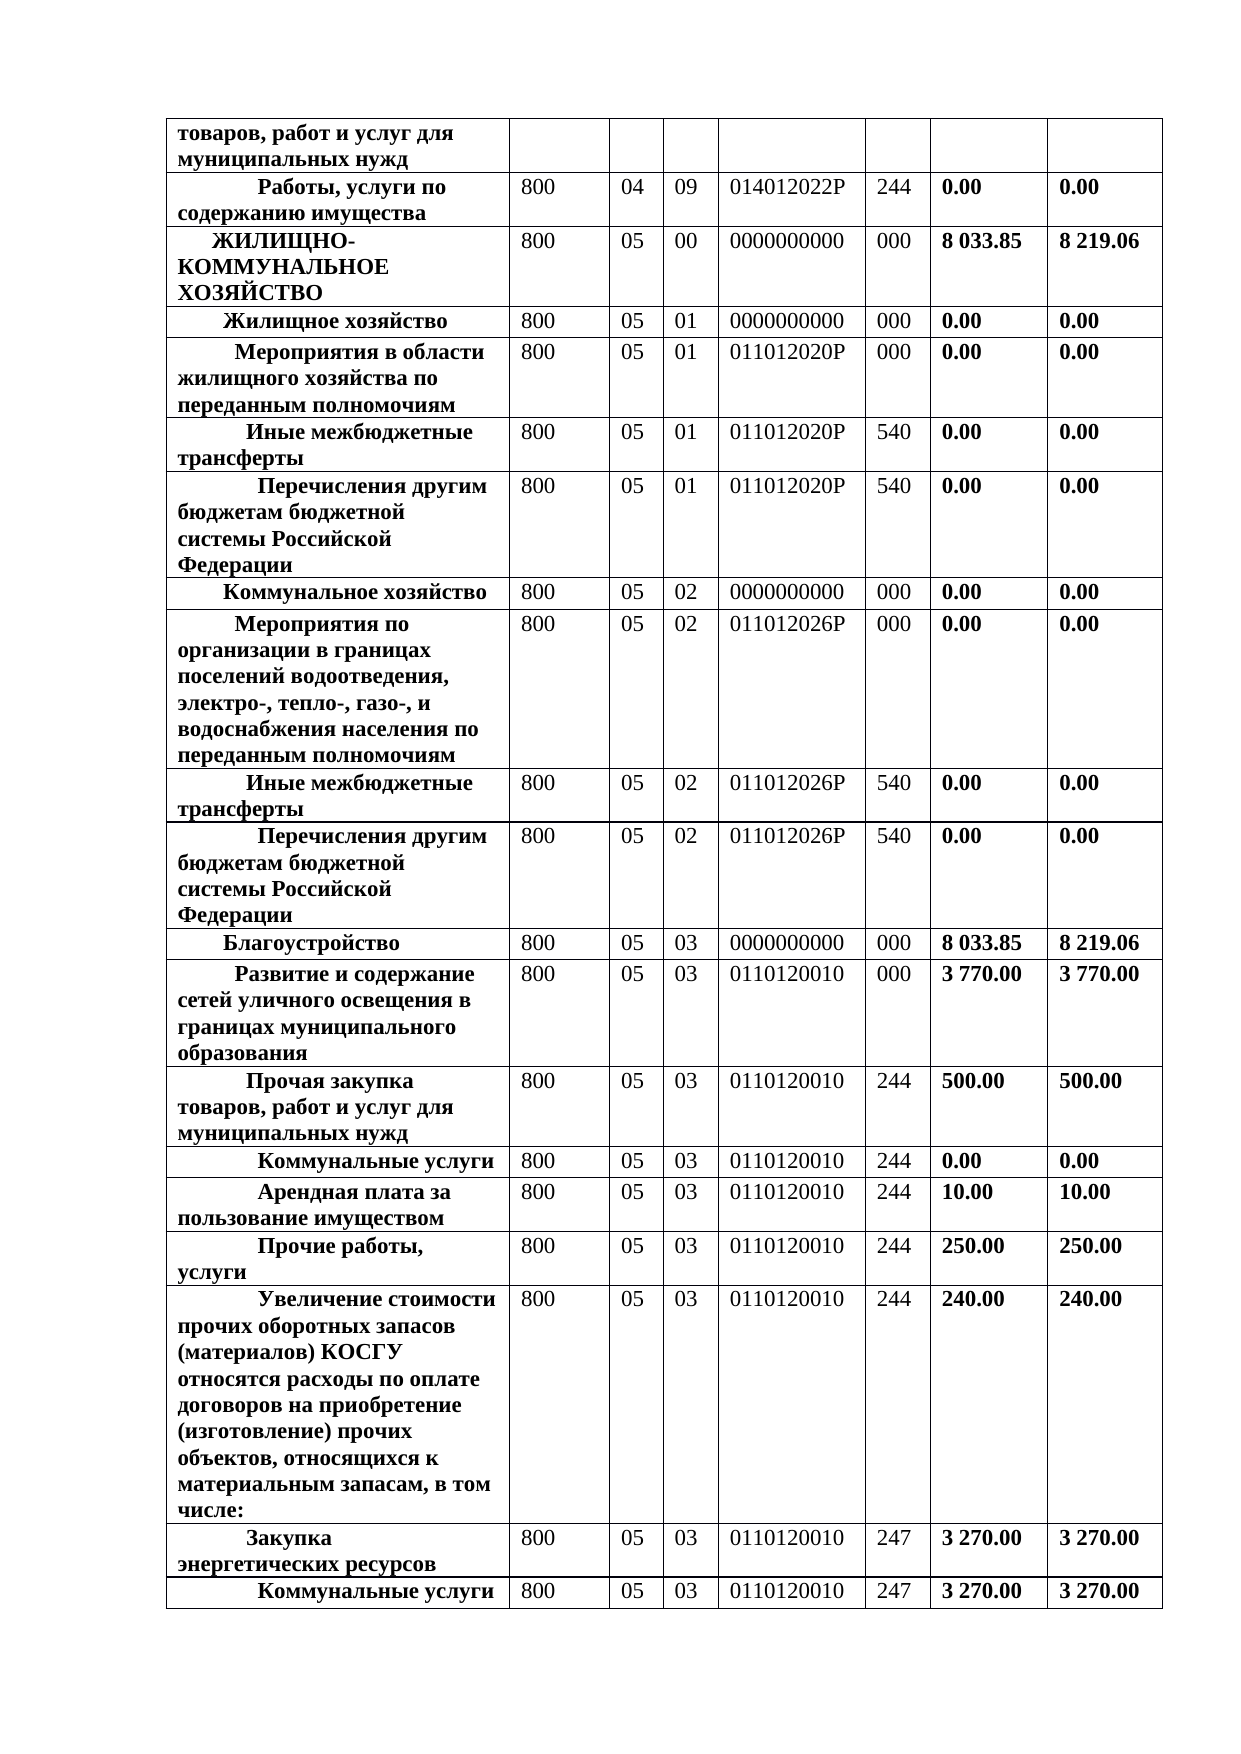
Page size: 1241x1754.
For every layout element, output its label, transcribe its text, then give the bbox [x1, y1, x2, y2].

table_cell 05 [610, 1178, 663, 1231]
table_cell 3 270.00 [931, 1524, 1047, 1576]
table_cell 000 [866, 610, 930, 768]
table_cell 250.00 [931, 1232, 1047, 1284]
table_cell 0.00 [1048, 769, 1162, 821]
table_cell 540 [866, 418, 930, 471]
table_cell 0000000000 [719, 929, 865, 959]
table_cell 0.00 [1048, 418, 1162, 471]
table_cell 800 [510, 1067, 609, 1146]
table_cell 800 [510, 472, 609, 577]
table_cell 0.00 [1048, 823, 1162, 928]
table_cell 02 [664, 578, 718, 608]
table_cell 8 033.85 [931, 227, 1047, 306]
table_cell 011012020P [719, 418, 865, 471]
table_cell 02 [664, 769, 718, 821]
table_cell 0.00 [931, 1147, 1047, 1177]
table_cell 244 [866, 1067, 930, 1146]
table_cell 800 [510, 929, 609, 959]
table_cell 800 [510, 1524, 609, 1576]
table_cell 0110120010 [719, 1067, 865, 1146]
table_cell 0.00 [931, 338, 1047, 417]
table_cell 800 [510, 1286, 609, 1523]
table_cell 05 [610, 929, 663, 959]
table_cell 0110120010 [719, 960, 865, 1066]
table_cell [931, 119, 1047, 172]
table_cell 800 [510, 307, 609, 337]
table_cell 244 [866, 173, 930, 226]
table_cell Перечисления другим бюджетам бюджетной системы Российской Федерации [167, 472, 509, 577]
table_cell 0.00 [1048, 307, 1162, 337]
table_cell 10.00 [931, 1178, 1047, 1231]
table_cell 05 [610, 823, 663, 928]
table_cell 0000000000 [719, 578, 865, 608]
table_cell Коммунальные услуги [167, 1147, 509, 1177]
table_cell 3 770.00 [1048, 960, 1162, 1066]
table_cell Арендная плата за пользование имуществом [167, 1178, 509, 1231]
table_cell Коммунальное хозяйство [167, 578, 509, 608]
table_cell 800 [510, 1147, 609, 1177]
table_cell 02 [664, 610, 718, 768]
table_cell 0.00 [931, 418, 1047, 471]
table_cell 000 [866, 578, 930, 608]
table_cell 800 [510, 418, 609, 471]
table_cell [719, 119, 865, 172]
table_cell Работы, услуги по содержанию имущества [167, 173, 509, 226]
table_cell 3 270.00 [1048, 1524, 1162, 1576]
table_cell 500.00 [931, 1067, 1047, 1146]
table_cell Мероприятия в области жилищного хозяйства по переданным полномочиям [167, 338, 509, 417]
table_cell 800 [510, 1178, 609, 1231]
table_cell 800 [510, 338, 609, 417]
table_cell [610, 119, 663, 172]
table_cell 01 [664, 418, 718, 471]
table_cell 05 [610, 338, 663, 417]
table_cell 0.00 [1048, 173, 1162, 226]
table_cell 500.00 [1048, 1067, 1162, 1146]
table_cell 01 [664, 338, 718, 417]
table_cell 05 [610, 578, 663, 608]
table_cell 800 [510, 578, 609, 608]
table_cell Увеличение стоимости прочих оборотных запасов (материалов) КОСГУ относятся расходы по оплате договоров на приобретение (изготовление) прочих объектов, относящихся к материальным запасам, в том числе: [167, 1286, 509, 1523]
table_cell 0.00 [931, 823, 1047, 928]
table_cell Жилищное хозяйство [167, 307, 509, 337]
table_cell 0000000000 [719, 307, 865, 337]
table_cell 05 [610, 769, 663, 821]
table_cell 03 [664, 1286, 718, 1523]
table_cell Прочая закупка товаров, работ и услуг для муниципальных нужд [167, 1067, 509, 1146]
table_cell [510, 119, 609, 172]
table_cell 03 [664, 1524, 718, 1576]
table_cell 0.00 [1048, 610, 1162, 768]
table_cell 011012020P [719, 338, 865, 417]
table_cell 250.00 [1048, 1232, 1162, 1284]
table_cell 014012022P [719, 173, 865, 226]
table_cell 10.00 [1048, 1178, 1162, 1231]
table_cell 244 [866, 1178, 930, 1231]
table_cell 244 [866, 1147, 930, 1177]
table_cell 05 [610, 1286, 663, 1523]
table_cell 0.00 [931, 173, 1047, 226]
table_cell 03 [664, 1067, 718, 1146]
table_cell 800 [510, 610, 609, 768]
table_cell 0.00 [1048, 578, 1162, 608]
table_cell 011012026P [719, 823, 865, 928]
table_cell 0110120010 [719, 1147, 865, 1177]
table_cell 000 [866, 338, 930, 417]
table_cell 3 770.00 [931, 960, 1047, 1066]
table_cell Прочие работы, услуги [167, 1232, 509, 1284]
table_cell 800 [510, 960, 609, 1066]
table_cell 05 [610, 1067, 663, 1146]
table_cell 09 [664, 173, 718, 226]
table_cell 05 [610, 307, 663, 337]
table_cell 01 [664, 307, 718, 337]
table_cell 240.00 [1048, 1286, 1162, 1523]
table_cell 800 [510, 769, 609, 821]
table_cell 0110120010 [719, 1178, 865, 1231]
table_cell 8 033.85 [931, 929, 1047, 959]
table_cell 0.00 [931, 578, 1047, 608]
table_cell 0.00 [1048, 338, 1162, 417]
table_cell 01 [664, 472, 718, 577]
table_cell Иные межбюджетные трансферты [167, 769, 509, 821]
table_cell 011012026P [719, 610, 865, 768]
table_cell 3 270.00 [931, 1578, 1047, 1608]
table_cell 540 [866, 823, 930, 928]
table_cell 000 [866, 960, 930, 1066]
table_cell 05 [610, 1524, 663, 1576]
table_cell 800 [510, 173, 609, 226]
table_cell 244 [866, 1232, 930, 1284]
table_cell 000 [866, 929, 930, 959]
table_cell 540 [866, 472, 930, 577]
table_cell 05 [610, 227, 663, 306]
table_cell 8 219.06 [1048, 929, 1162, 959]
table_cell [1048, 119, 1162, 172]
table_cell 800 [510, 823, 609, 928]
table_cell Коммунальные услуги [167, 1578, 509, 1608]
table_cell 04 [610, 173, 663, 226]
table_cell 247 [866, 1524, 930, 1576]
table_cell 244 [866, 1286, 930, 1523]
table_cell ЖИЛИЩНО-КОММУНАЛЬНОЕ ХОЗЯЙСТВО [167, 227, 509, 306]
table_cell Развитие и содержание сетей уличного освещения в границах муниципального образования [167, 960, 509, 1066]
table_cell 800 [510, 1232, 609, 1284]
table_cell 3 270.00 [1048, 1578, 1162, 1608]
table_cell товаров, работ и услуг для муниципальных нужд [167, 119, 509, 172]
table_cell 0.00 [931, 769, 1047, 821]
table_cell 05 [610, 472, 663, 577]
table_cell 03 [664, 960, 718, 1066]
table_cell 03 [664, 929, 718, 959]
table_cell 247 [866, 1578, 930, 1608]
table_cell 03 [664, 1147, 718, 1177]
table_cell 011012020P [719, 472, 865, 577]
table_cell 0110120010 [719, 1578, 865, 1608]
table_cell 540 [866, 769, 930, 821]
table_cell Перечисления другим бюджетам бюджетной системы Российской Федерации [167, 823, 509, 928]
table_cell 0110120010 [719, 1524, 865, 1576]
table_cell 800 [510, 227, 609, 306]
table_cell 05 [610, 610, 663, 768]
table_cell 0.00 [931, 307, 1047, 337]
table_cell 011012026P [719, 769, 865, 821]
table_cell [866, 119, 930, 172]
table_cell 03 [664, 1178, 718, 1231]
table_cell 05 [610, 960, 663, 1066]
table_cell Благоустройство [167, 929, 509, 959]
table_cell 05 [610, 1147, 663, 1177]
table_cell 0000000000 [719, 227, 865, 306]
table_cell 03 [664, 1232, 718, 1284]
table_cell 000 [866, 227, 930, 306]
table_cell 800 [510, 1578, 609, 1608]
table_cell 0.00 [1048, 472, 1162, 577]
table_cell 05 [610, 1232, 663, 1284]
table_cell 240.00 [931, 1286, 1047, 1523]
table_cell [664, 119, 718, 172]
table_cell 0110120010 [719, 1286, 865, 1523]
table_cell 0.00 [931, 472, 1047, 577]
table_cell 0.00 [931, 610, 1047, 768]
table_cell Закупка энергетических ресурсов [167, 1524, 509, 1576]
table_cell Иные межбюджетные трансферты [167, 418, 509, 471]
table_cell 02 [664, 823, 718, 928]
table_cell 8 219.06 [1048, 227, 1162, 306]
table_cell 0110120010 [719, 1232, 865, 1284]
table_cell 05 [610, 1578, 663, 1608]
table_cell 05 [610, 418, 663, 471]
table_cell Мероприятия по организации в границах поселений водоотведения, электро-, тепло-, газо-, и водоснабжения населения по переданным полномочиям [167, 610, 509, 768]
table_cell 0.00 [1048, 1147, 1162, 1177]
table_cell 00 [664, 227, 718, 306]
table_cell 03 [664, 1578, 718, 1608]
table_cell 000 [866, 307, 930, 337]
